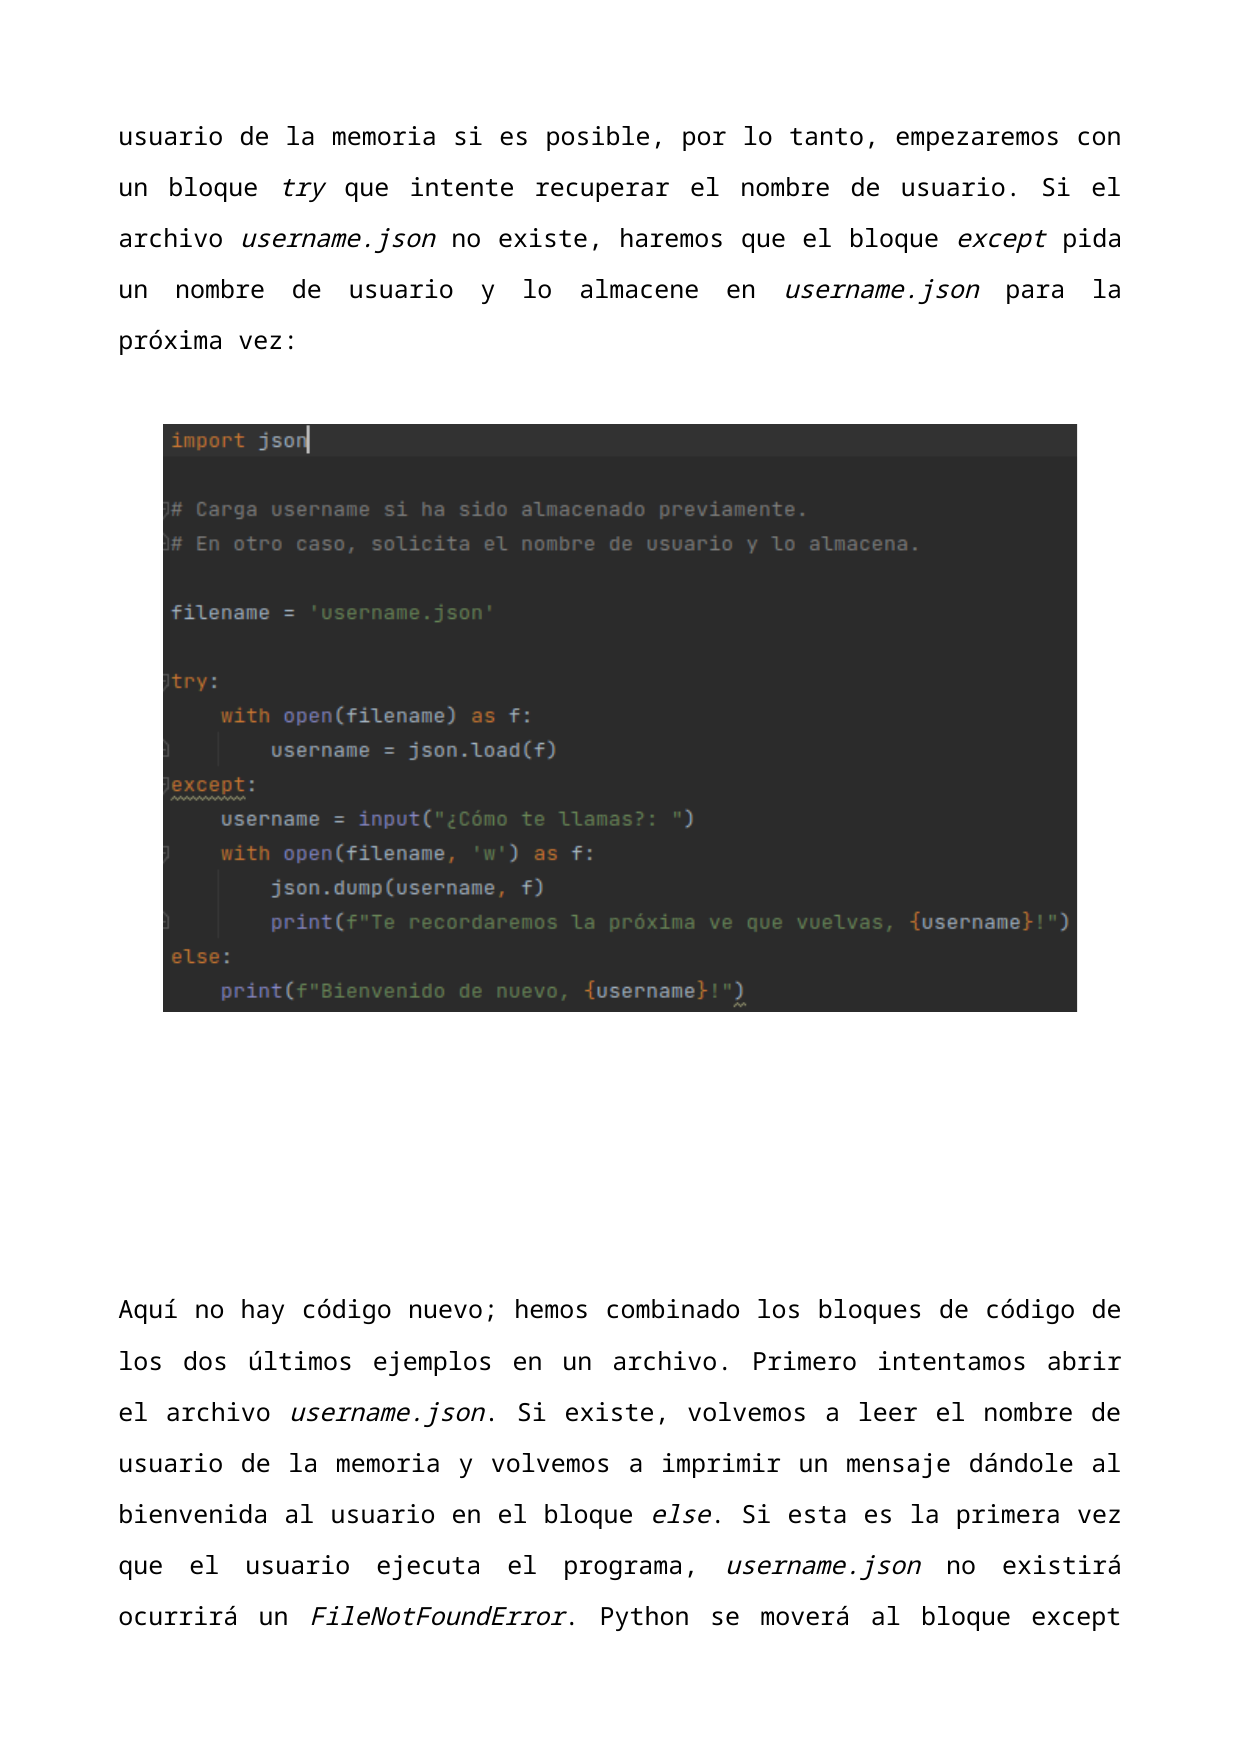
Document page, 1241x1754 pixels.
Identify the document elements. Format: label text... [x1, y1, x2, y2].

text Aquí no hay código nuevo; hemos combinado los bloques de código de los dos últimos ejemplos en un archivo. Primero intentamos abrir el archivo username.json. Si existe, volvemos a leer el nombre de usuario de la memoria y volvemos a imprimir un mensaje dándole al bienvenida al usuario en el bloque else. Si esta es la primera vez que el usuario ejecuta el programa, username.json no existirá ocurrirá un FileNotFoundError. Python se moverá al bloque except [118, 1292, 1122, 1632]
text usuario de la memoria si es posible, por lo tanto, empezaremos con un bloque try que intente recuperar el nombre de usuario. Si el archivo username.json no existe, haremos que el bloque except pida un nombre de usuario y lo almacene en username.json para la próxima vez: [118, 118, 1122, 356]
picture [163, 424, 1078, 1012]
